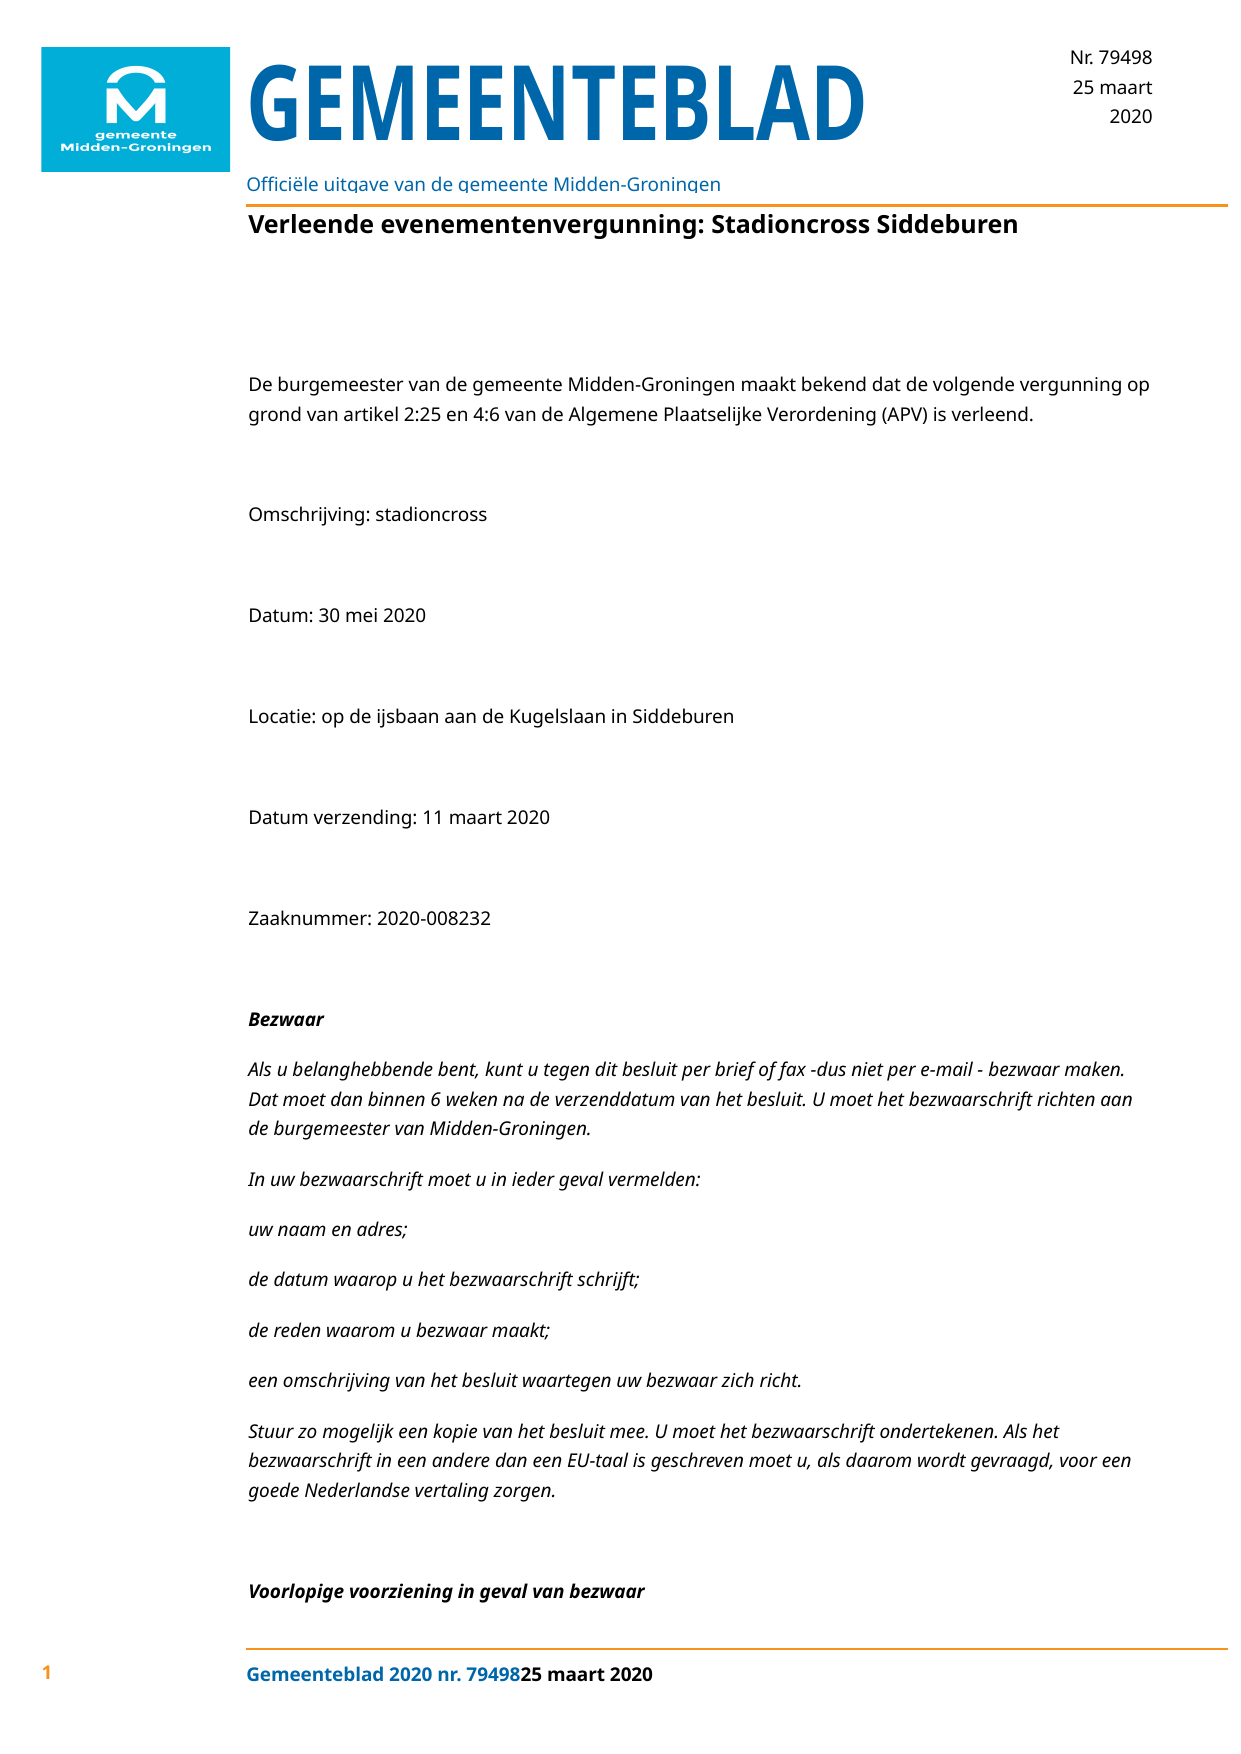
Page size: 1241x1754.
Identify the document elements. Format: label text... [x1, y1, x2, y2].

text Locatie: op de ijsbaan aan de Kugelslaan in Siddeburen [248, 703, 1152, 729]
picture [108, 66, 164, 82]
text Datum verzending: 11 maart 2020 [248, 804, 1152, 830]
text Stuur zo mogelijk een kopie van het besluit mee. U moet het bezwaarschrift ondertekenen. Als het bezwaarschrift in een andere dan een EU-taal is geschreven moet u, als daarom wordt gevraagd, voor een goede Nederlandse vertaling zorgen. [248, 1418, 1152, 1503]
text Verleende evenementenvergunning: Stadioncross Siddeburen [248, 207, 1152, 241]
text Zaaknummer: 2020-008232 [248, 905, 1152, 931]
text Omschrijving: stadioncross [248, 502, 1152, 527]
text de datum waarop u het bezwaarschrift schrijft; [248, 1267, 1152, 1292]
text Voorlopige voorziening in geval van bezwaar [248, 1578, 1152, 1603]
text In uw bezwaarschrift moet u in ieder geval vermelden: [248, 1166, 1152, 1191]
picture [184, 146, 190, 153]
text de reden waarom u bezwaar maakt; [248, 1317, 1152, 1343]
text Datum: 30 mei 2020 [248, 602, 1152, 628]
picture [107, 89, 165, 122]
text een omschrijving van het besluit waartegen uw bezwaar zich richt. [248, 1367, 1152, 1393]
text Als u belanghebbende bent, kunt u tegen dit besluit per brief of fax -dus niet per e-mail - bezwaar maken. Dat moet dan binnen 6 weken na de verzenddatum van het besluit. U moet het bezwaarschrift richten aan de burgemeester van Midden-Groningen. [248, 1056, 1152, 1141]
text Bezwaar [248, 1006, 1152, 1031]
text De burgemeester van de gemeente Midden-Groningen maakt bekend dat de volgende vergunning op grond van artikel 2:25 en 4:6 van de Algemene Plaatselijke Verordening (APV) is verleend. [248, 371, 1152, 426]
text uw naam en adres; [248, 1216, 1152, 1242]
